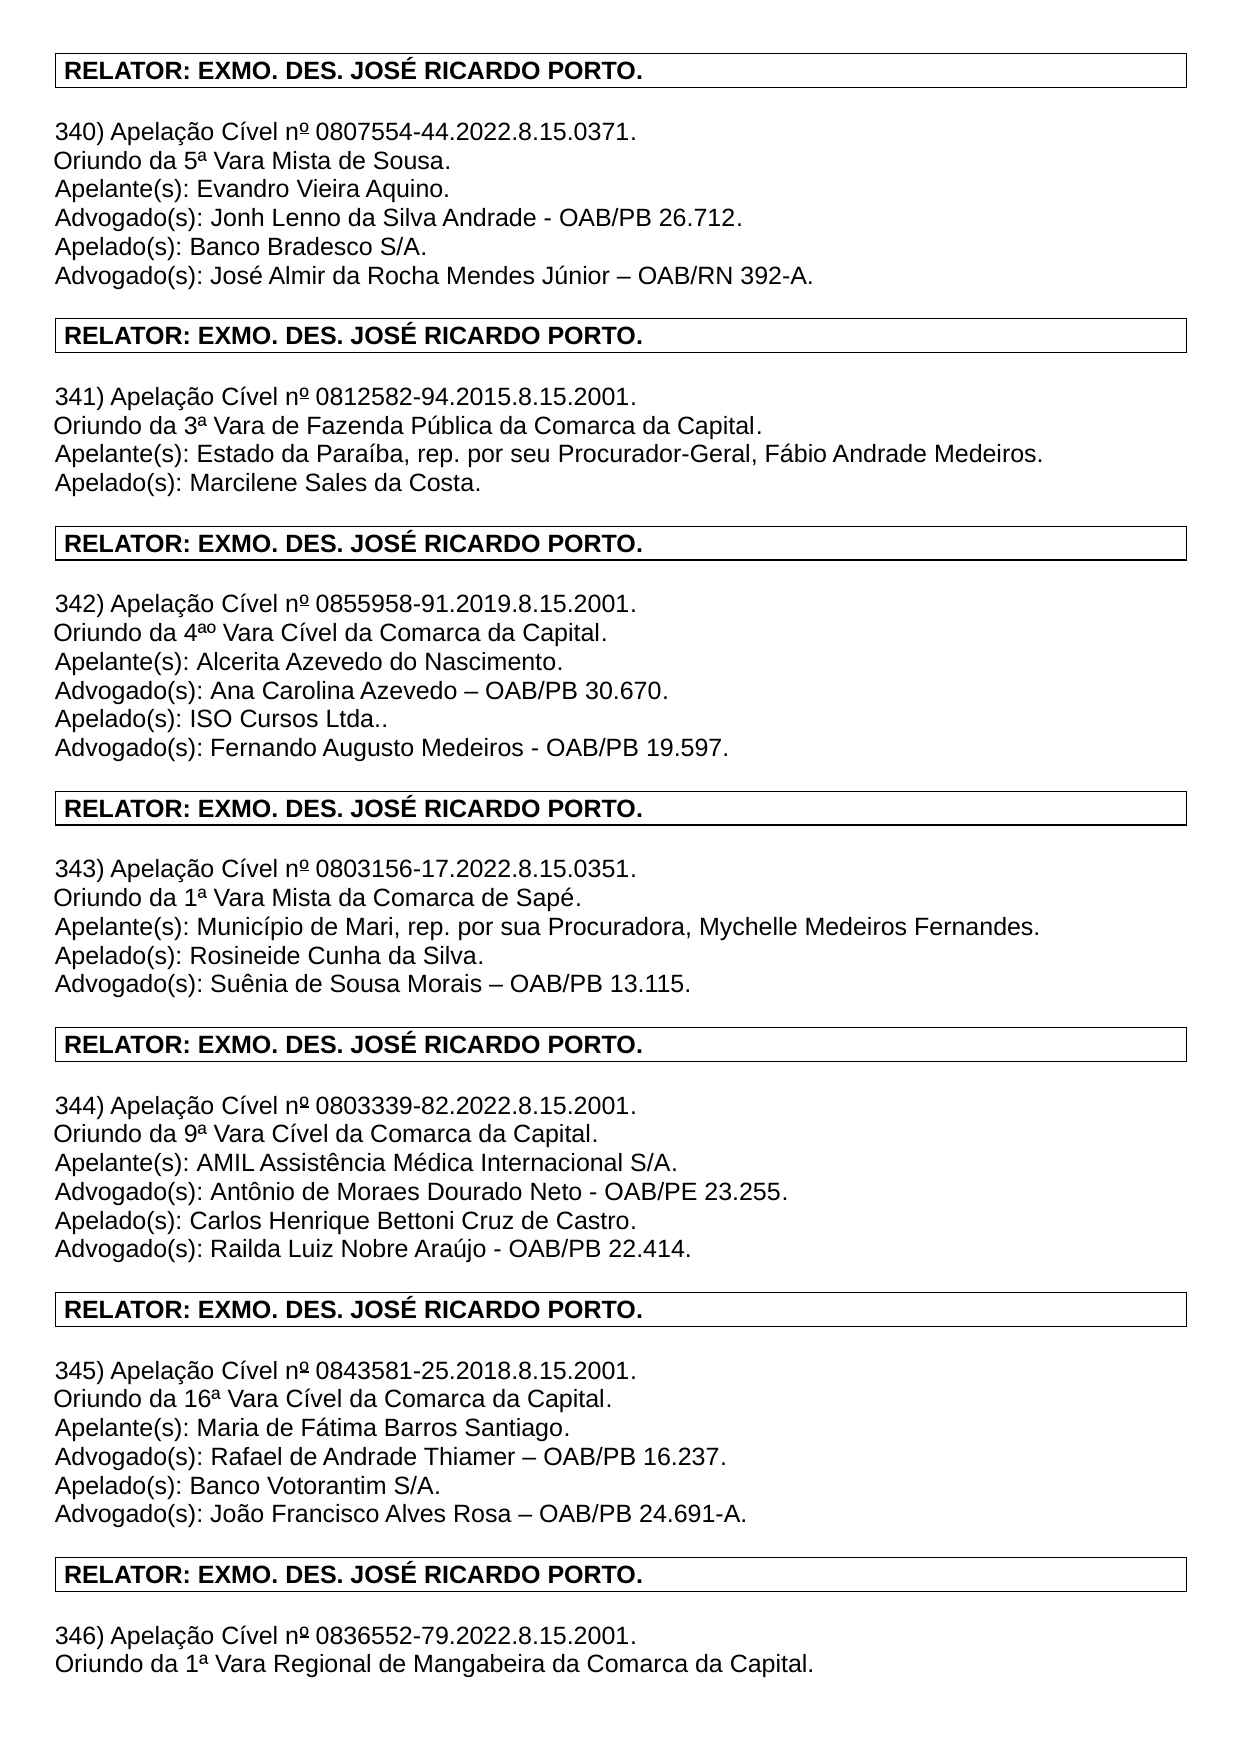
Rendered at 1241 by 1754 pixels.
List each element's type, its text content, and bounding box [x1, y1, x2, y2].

text 341) Apelação Cível nº 0812582-94.2015.8.15.2001. [54, 382, 1187, 411]
text Advogado(s): João Francisco Alves Rosa – OAB/PB 24.691-A. [54, 1499, 1187, 1528]
text RELATOR: EXMO. DES. JOSÉ RICARDO PORTO. [56, 1028, 1186, 1061]
text RELATOR: EXMO. DES. JOSÉ RICARDO PORTO. [56, 527, 1186, 559]
text Apelante(s): AMIL Assistência Médica Internacional S/A. [54, 1148, 1187, 1177]
text Oriundo da 3ª Vara de Fazenda Pública da Comarca da Capital. [53, 411, 1187, 439]
text 342) Apelação Cível nº 0855958-91.2019.8.15.2001. [54, 589, 1187, 618]
text 345) Apelação Cível nº 0843581-25.2018.8.15.2001. [54, 1356, 1187, 1384]
text Advogado(s): José Almir da Rocha Mendes Júnior – OAB/RN 392-A. [54, 261, 1187, 289]
text Advogado(s): Ana Carolina Azevedo – OAB/PB 30.670. [54, 676, 1187, 704]
text Oriundo da 1ª Vara Regional de Mangabeira da Comarca da Capital. [54, 1649, 1187, 1678]
text 344) Apelação Cível nº 0803339-82.2022.8.15.2001. [54, 1091, 1187, 1119]
text Advogado(s): Suênia de Sousa Morais – OAB/PB 13.115. [54, 969, 1187, 998]
text 346) Apelação Cível nº 0836552-79.2022.8.15.2001. [54, 1621, 1187, 1649]
text RELATOR: EXMO. DES. JOSÉ RICARDO PORTO. [56, 1293, 1186, 1326]
text Apelante(s): Evandro Vieira Aquino. [54, 174, 1187, 203]
text Apelado(s): Banco Bradesco S/A. [54, 232, 1187, 261]
text RELATOR: EXMO. DES. JOSÉ RICARDO PORTO. [56, 1558, 1186, 1591]
text Oriundo da 5ª Vara Mista de Sousa. [53, 146, 1187, 174]
text Apelado(s): ISO Cursos Ltda.. [54, 704, 1187, 733]
text RELATOR: EXMO. DES. JOSÉ RICARDO PORTO. [56, 319, 1186, 352]
text Apelante(s): Município de Mari, rep. por sua Procuradora, Mychelle Medeiros Fernandes. [54, 912, 1187, 941]
text Oriundo da 16ª Vara Cível da Comarca da Capital. [53, 1384, 1187, 1413]
text RELATOR: EXMO. DES. JOSÉ RICARDO PORTO. [56, 792, 1186, 824]
text Advogado(s): Antônio de Moraes Dourado Neto - OAB/PE 23.255. [54, 1177, 1187, 1206]
text 340) Apelação Cível nº 0807554-44.2022.8.15.0371. [54, 117, 1187, 146]
text Advogado(s): Railda Luiz Nobre Araújo - OAB/PB 22.414. [54, 1234, 1187, 1263]
text Oriundo da 4ªº Vara Cível da Comarca da Capital. [53, 618, 1187, 647]
text RELATOR: EXMO. DES. JOSÉ RICARDO PORTO. [56, 54, 1186, 87]
text Advogado(s): Rafael de Andrade Thiamer – OAB/PB 16.237. [54, 1442, 1187, 1471]
text Advogado(s): Fernando Augusto Medeiros - OAB/PB 19.597. [54, 733, 1187, 762]
text Apelado(s): Rosineide Cunha da Silva. [54, 941, 1187, 969]
text Oriundo da 9ª Vara Cível da Comarca da Capital. [53, 1119, 1187, 1148]
text Apelante(s): Maria de Fátima Barros Santiago. [54, 1413, 1187, 1442]
text Apelado(s): Carlos Henrique Bettoni Cruz de Castro. [54, 1206, 1187, 1234]
text Advogado(s): Jonh Lenno da Silva Andrade - OAB/PB 26.712. [54, 203, 1187, 232]
text Oriundo da 1ª Vara Mista da Comarca de Sapé. [53, 883, 1187, 912]
text Apelante(s): Estado da Paraíba, rep. por seu Procurador-Geral, Fábio Andrade Medeiros. [54, 439, 1187, 468]
text 343) Apelação Cível nº 0803156-17.2022.8.15.0351. [54, 854, 1187, 883]
text Apelado(s): Banco Votorantim S/A. [54, 1471, 1187, 1499]
text Apelado(s): Marcilene Sales da Costa. [54, 468, 1187, 497]
text Apelante(s): Alcerita Azevedo do Nascimento. [54, 647, 1187, 676]
